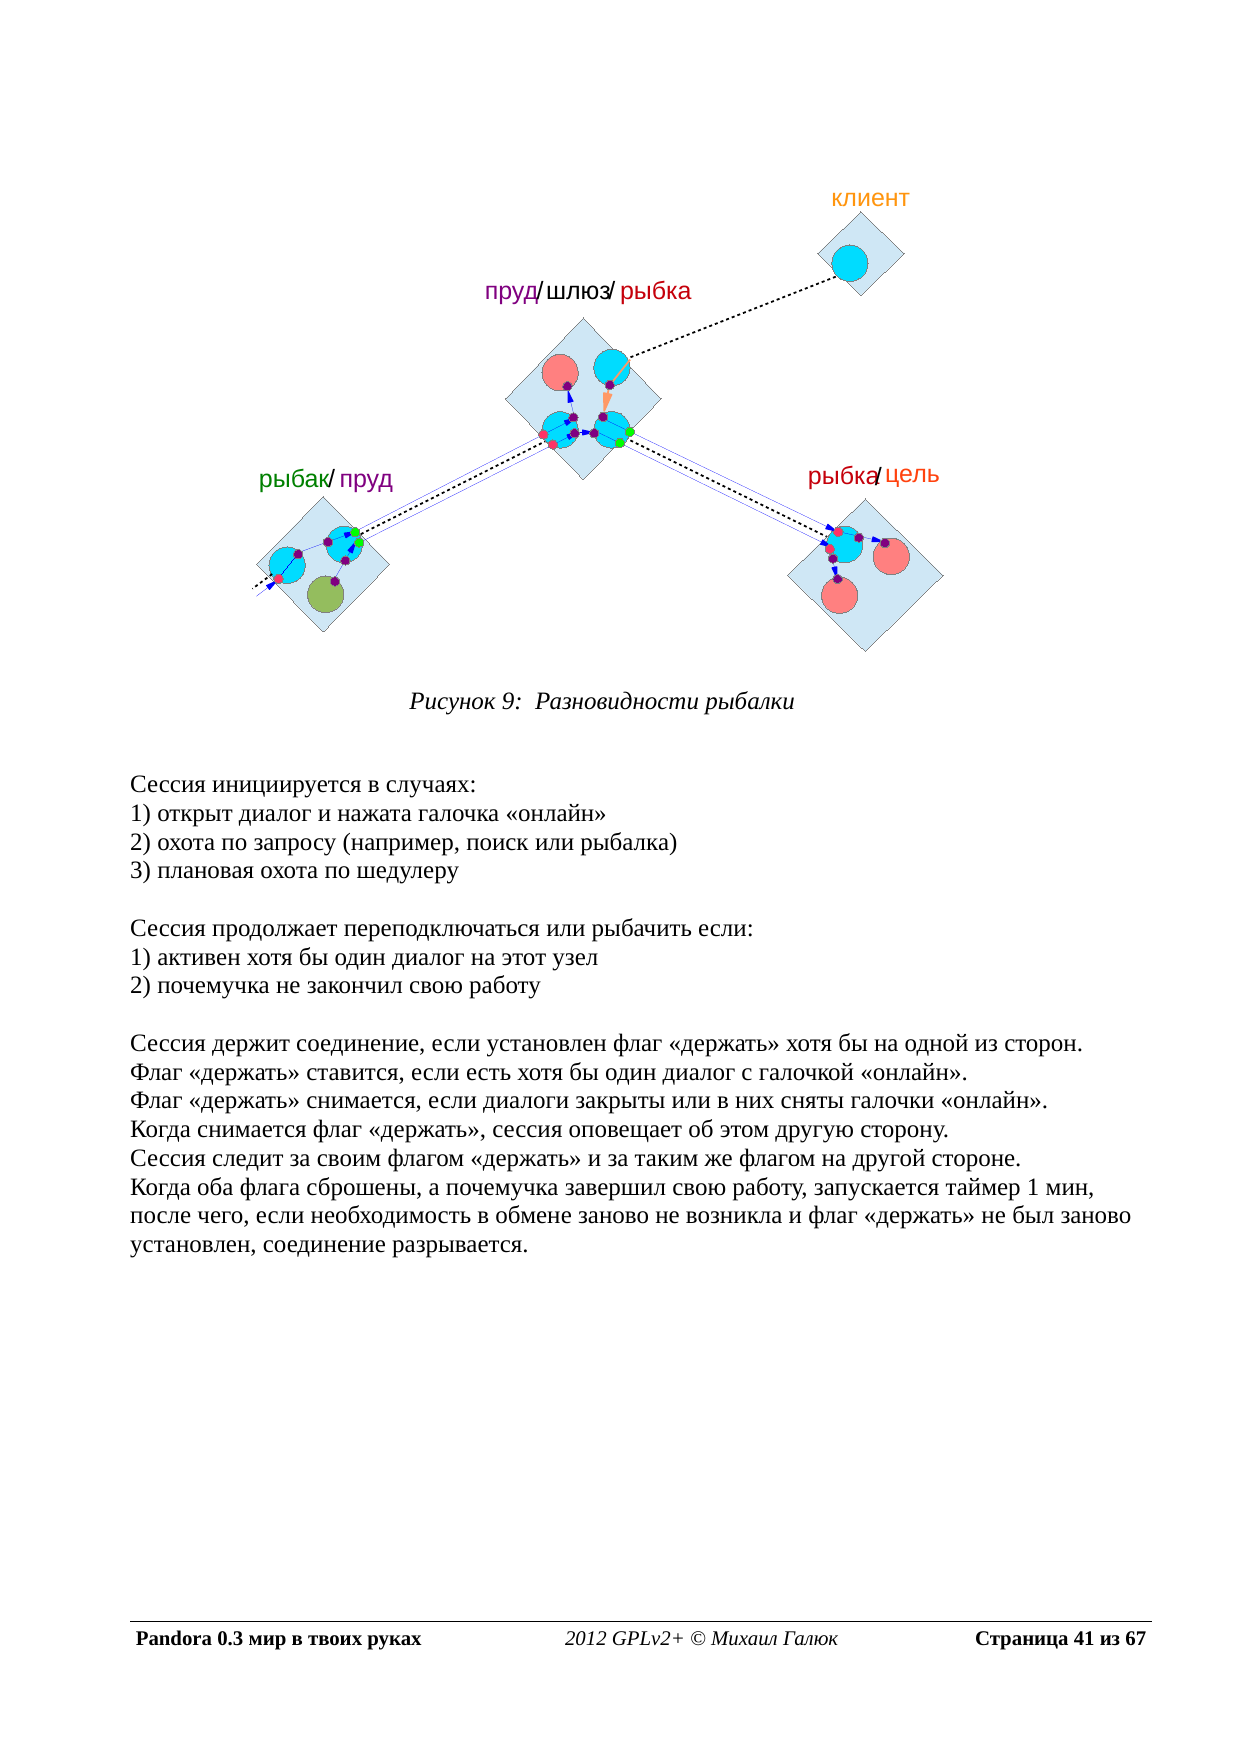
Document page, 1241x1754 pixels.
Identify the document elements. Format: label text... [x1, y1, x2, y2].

text Флаг «держать» снимается, если диалоги закрыты или в них сняты галочки «онлайн». [130, 1086, 1152, 1114]
text 1) открыт диалог и нажата галочка «онлайн» [130, 798, 1152, 827]
text Сессия продолжает переподключаться или рыбачить если: [130, 913, 1152, 942]
text Сессия инициируется в случаях: [130, 769, 1152, 798]
text 2) охота по запросу (например, поиск или рыбалка) [130, 827, 1152, 856]
text 1) активен хотя бы один диалог на этот узел [130, 942, 1152, 971]
text 2) почемучка не закончил свою работу [130, 971, 1152, 999]
text Когда оба флага сброшены, а почемучка завершил свою работу, запускается таймер 1 мин, после чего, если необходимость в обмене заново не возникла и флаг «держать» не был заново установлен, соединение разрывается. [130, 1172, 1152, 1258]
text Сессия держит соединение, если установлен флаг «держать» хотя бы на одной из сторон. [130, 1028, 1152, 1057]
text Флаг «держать» ставится, если есть хотя бы один диалог с галочкой «онлайн». [130, 1057, 1152, 1086]
text Когда снимается флаг «держать», сессия оповещает об этом другую сторону. [130, 1114, 1152, 1143]
text Сессия следит за своим флагом «держать» и за таким же флагом на другой стороне. [130, 1143, 1152, 1172]
text Рисунок 9: Разновидности рыбалки [127, 686, 1079, 715]
text 3) плановая охота по шедулеру [130, 856, 1152, 884]
